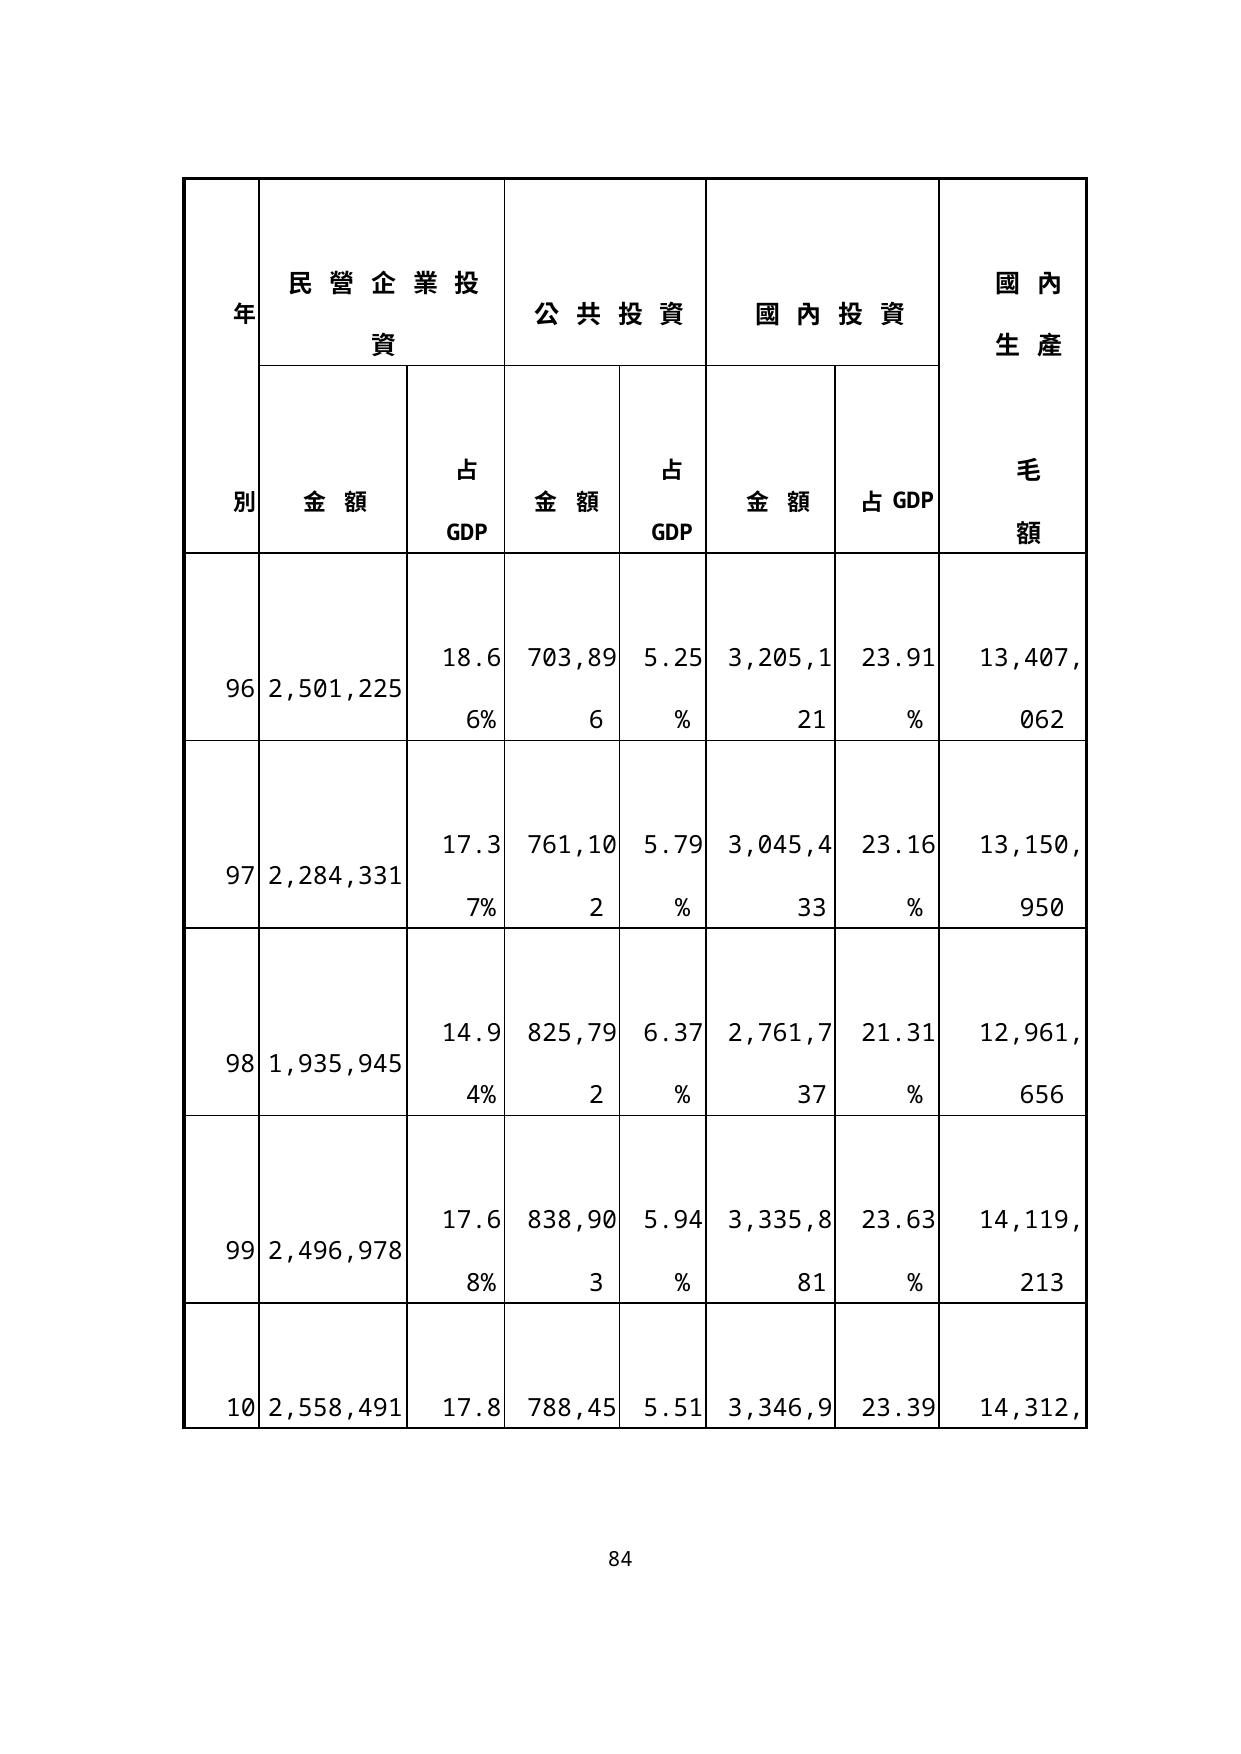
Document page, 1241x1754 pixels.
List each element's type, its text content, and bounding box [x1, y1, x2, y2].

table_cell 占GDP [836, 366, 938, 552]
table_cell 金額 [260, 366, 406, 552]
table_cell 99 [186, 1116, 258, 1302]
table_cell 14.94% [408, 929, 504, 1115]
table_cell 金額 [505, 366, 619, 552]
table_cell 13,407,062 [940, 554, 1085, 740]
table_cell 5.25% [620, 554, 705, 740]
table_cell 98 [186, 929, 258, 1115]
table_cell 1,935,945 [260, 929, 406, 1115]
table_cell 5.79% [620, 741, 705, 927]
table_cell 703,896 [505, 554, 619, 740]
table_cell 14,312, [940, 1304, 1085, 1427]
table_cell 2,558,491 [260, 1304, 406, 1427]
table_cell 12,961,656 [940, 929, 1085, 1115]
table_cell 6.37% [620, 929, 705, 1115]
table_cell 13,150,950 [940, 741, 1085, 927]
table_cell 23.39 [836, 1304, 938, 1427]
table_cell 21.31% [836, 929, 938, 1115]
table_cell 別 [186, 365, 258, 552]
table_cell 18.66% [408, 554, 504, 740]
table_cell 788,45 [505, 1304, 619, 1427]
table_cell 2,284,331 [260, 741, 406, 927]
table_cell 14,119,213 [940, 1116, 1085, 1302]
table_cell 10 [186, 1304, 258, 1427]
table_cell 3,045,433 [707, 741, 834, 927]
table_header 民營企業投資 [260, 180, 504, 365]
table_cell 5.94% [620, 1116, 705, 1302]
table_header 公共投資 [505, 180, 705, 365]
table_header 年 [186, 180, 258, 365]
table_cell 23.63% [836, 1116, 938, 1302]
table_cell 23.91% [836, 554, 938, 740]
table_cell 毛 額 [940, 365, 1085, 552]
table_cell 3,346,9 [707, 1304, 834, 1427]
table_cell 5.51 [620, 1304, 705, 1427]
table_cell 96 [186, 554, 258, 740]
table_cell 17.37% [408, 741, 504, 927]
table_cell 占GDP [408, 366, 504, 552]
table_cell 97 [186, 741, 258, 927]
table_cell 825,792 [505, 929, 619, 1115]
table_header 國內投資 [707, 180, 938, 365]
table_cell 3,205,121 [707, 554, 834, 740]
table_cell 761,102 [505, 741, 619, 927]
table_cell 23.16% [836, 741, 938, 927]
table_header 國內生產 [940, 180, 1085, 365]
table_cell 金額 [707, 366, 834, 552]
table_cell 2,501,225 [260, 554, 406, 740]
table_cell 2,496,978 [260, 1116, 406, 1302]
table_cell 2,761,737 [707, 929, 834, 1115]
table_cell 17.8 [408, 1304, 504, 1427]
table_cell 3,335,881 [707, 1116, 834, 1302]
table_cell 占GDP [620, 366, 705, 552]
table_cell 17.68% [408, 1116, 504, 1302]
table_cell 838,903 [505, 1116, 619, 1302]
